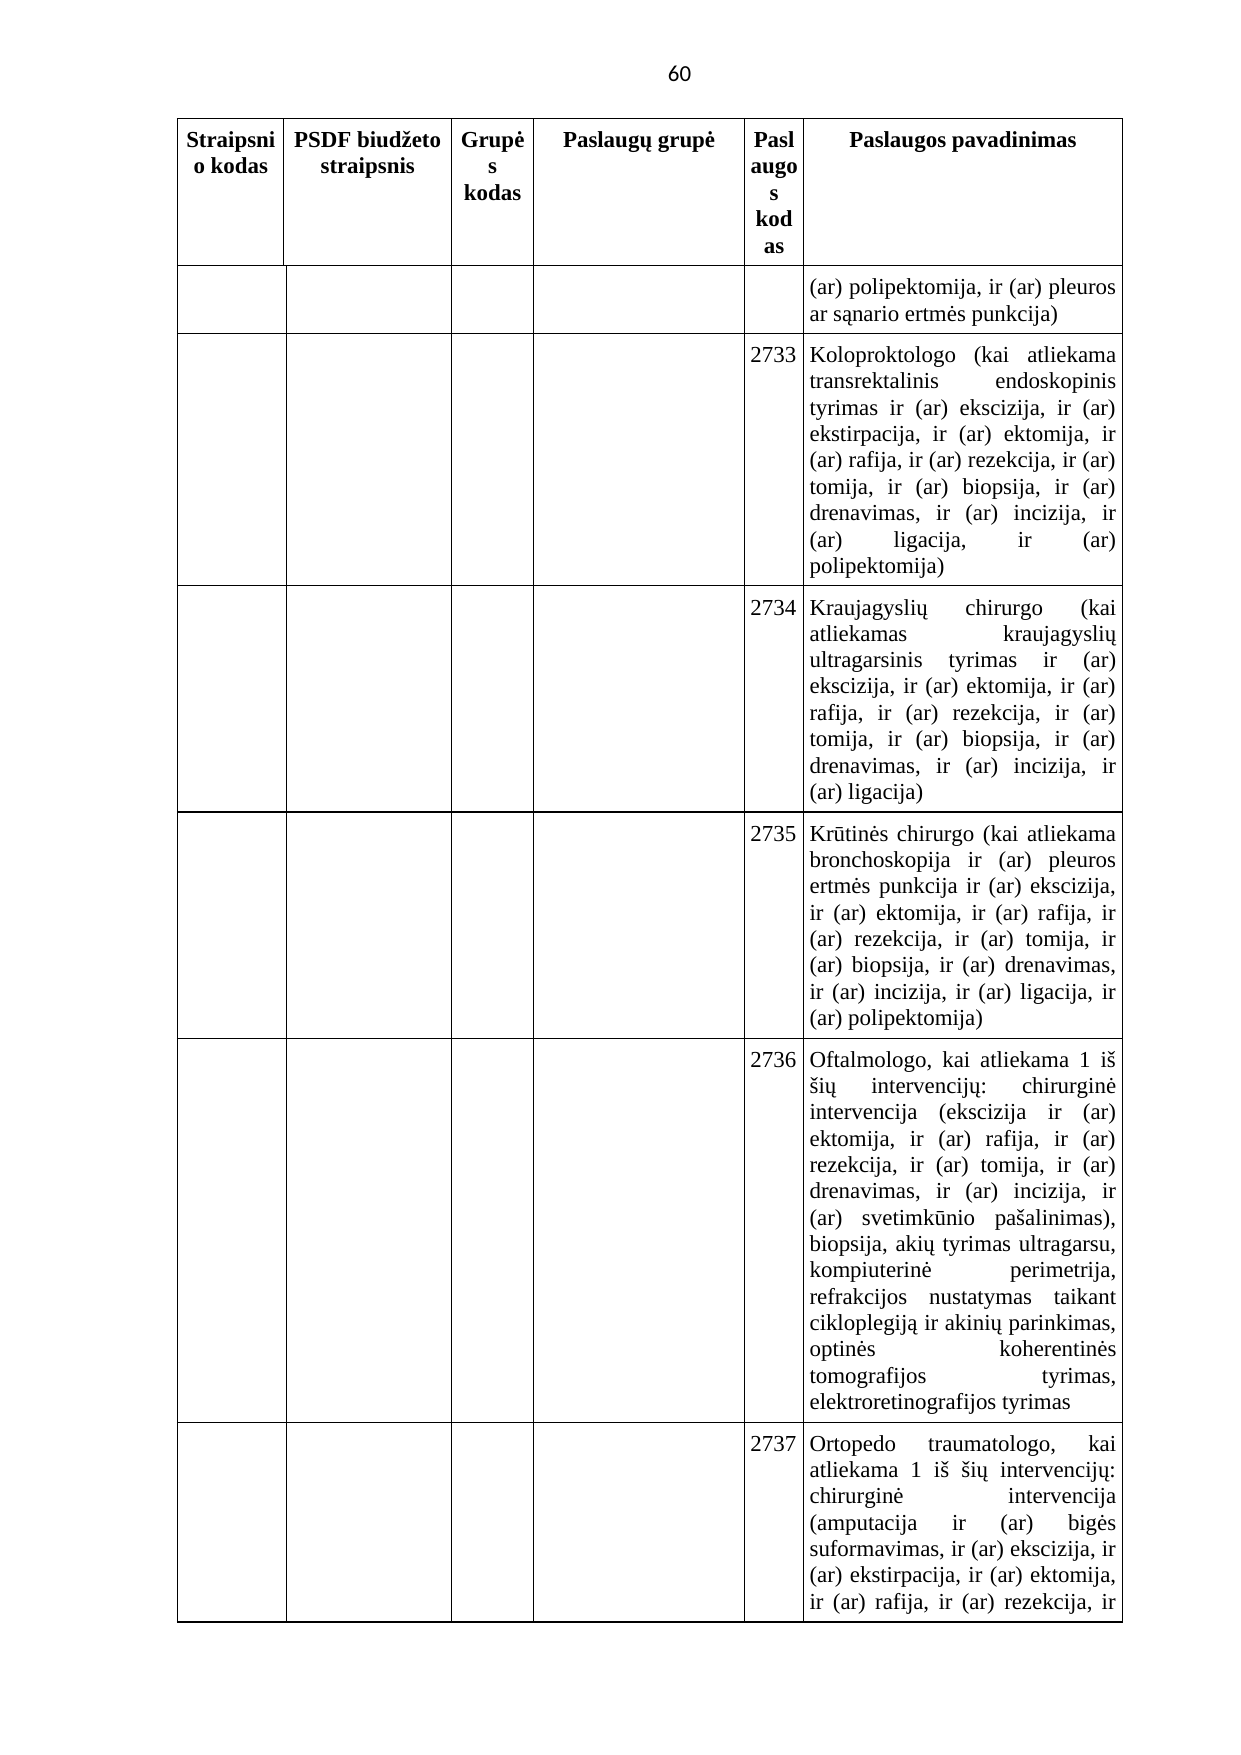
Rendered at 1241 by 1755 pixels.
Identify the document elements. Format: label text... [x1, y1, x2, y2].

table_cell 2734 [745, 586, 803, 811]
table_cell 2737 [745, 1423, 803, 1621]
table_cell [178, 1039, 286, 1422]
table_cell [287, 1423, 451, 1621]
table_cell [534, 1039, 744, 1422]
table_cell [178, 813, 286, 1037]
table_header Paslaugų grupė [534, 119, 744, 265]
table_cell [178, 586, 286, 811]
table_cell [452, 813, 533, 1037]
table_cell 2733 [745, 334, 803, 585]
table_cell [534, 813, 744, 1037]
table_cell [178, 1423, 286, 1621]
table_cell [452, 1423, 533, 1621]
table_cell 2736 [745, 1039, 803, 1422]
table_cell [534, 334, 744, 585]
table_cell (ar) polipektomija, ir (ar) pleuros ar sąnario ertmės punkcija) [804, 266, 1122, 333]
table_cell [287, 813, 451, 1037]
table_cell [287, 266, 451, 333]
table_cell Ortopedo traumatologo, kai atliekama 1 iš šių intervencijų: chirurginė intervencija (amputacija ir (ar) bigės suformavimas, ir (ar) ekscizija, ir (ar) ekstirpacija, ir (ar) ektomija, ir (ar) rafija, ir (ar) rezekcija, ir [804, 1423, 1122, 1621]
table_cell Krūtinės chirurgo (kai atliekama bronchoskopija ir (ar) pleuros ertmės punkcija ir (ar) ekscizija, ir (ar) ektomija, ir (ar) rafija, ir (ar) rezekcija, ir (ar) tomija, ir (ar) biopsija, ir (ar) drenavimas, ir (ar) incizija, ir (ar) ligacija, ir (ar) polipektomija) [804, 813, 1122, 1037]
table_header Straipsnio kodas [178, 119, 283, 265]
table_header PSDF biudžeto straipsnis [284, 119, 451, 265]
table_cell [452, 586, 533, 811]
table_cell [452, 334, 533, 585]
table_cell [287, 586, 451, 811]
table_cell Oftalmologo, kai atliekama 1 iš šių intervencijų: chirurginė intervencija (ekscizija ir (ar) ektomija, ir (ar) rafija, ir (ar) rezekcija, ir (ar) tomija, ir (ar) drenavimas, ir (ar) incizija, ir (ar) svetimkūnio pašalinimas), biopsija, akių tyrimas ultragarsu, kompiuterinė perimetrija, refrakcijos nustatymas taikant cikloplegiją ir akinių parinkimas, optinės koherentinės tomografijos tyrimas, elektroretinografijos tyrimas [804, 1039, 1122, 1422]
table_cell [534, 266, 744, 333]
table_cell Koloproktologo (kai atliekama transrektalinis endoskopinis tyrimas ir (ar) ekscizija, ir (ar) ekstirpacija, ir (ar) ektomija, ir (ar) rafija, ir (ar) rezekcija, ir (ar) tomija, ir (ar) biopsija, ir (ar) drenavimas, ir (ar) incizija, ir (ar) ligacija, ir (ar) polipektomija) [804, 334, 1122, 585]
table_cell [534, 586, 744, 811]
table_header Paslaugos kodas [745, 119, 803, 265]
table_header Paslaugos pavadinimas [804, 119, 1122, 265]
table_header Grupės kodas [452, 119, 533, 265]
table_cell Kraujagyslių chirurgo (kai atliekamas kraujagyslių ultragarsinis tyrimas ir (ar) ekscizija, ir (ar) ektomija, ir (ar) rafija, ir (ar) rezekcija, ir (ar) tomija, ir (ar) biopsija, ir (ar) drenavimas, ir (ar) incizija, ir (ar) ligacija) [804, 586, 1122, 811]
table_cell [178, 266, 286, 333]
table_cell [287, 334, 451, 585]
table_cell [452, 266, 533, 333]
table_cell [534, 1423, 744, 1621]
table_cell [745, 266, 803, 333]
table_cell [452, 1039, 533, 1422]
table_cell [287, 1039, 451, 1422]
table_cell 2735 [745, 813, 803, 1037]
table_cell [178, 334, 286, 585]
